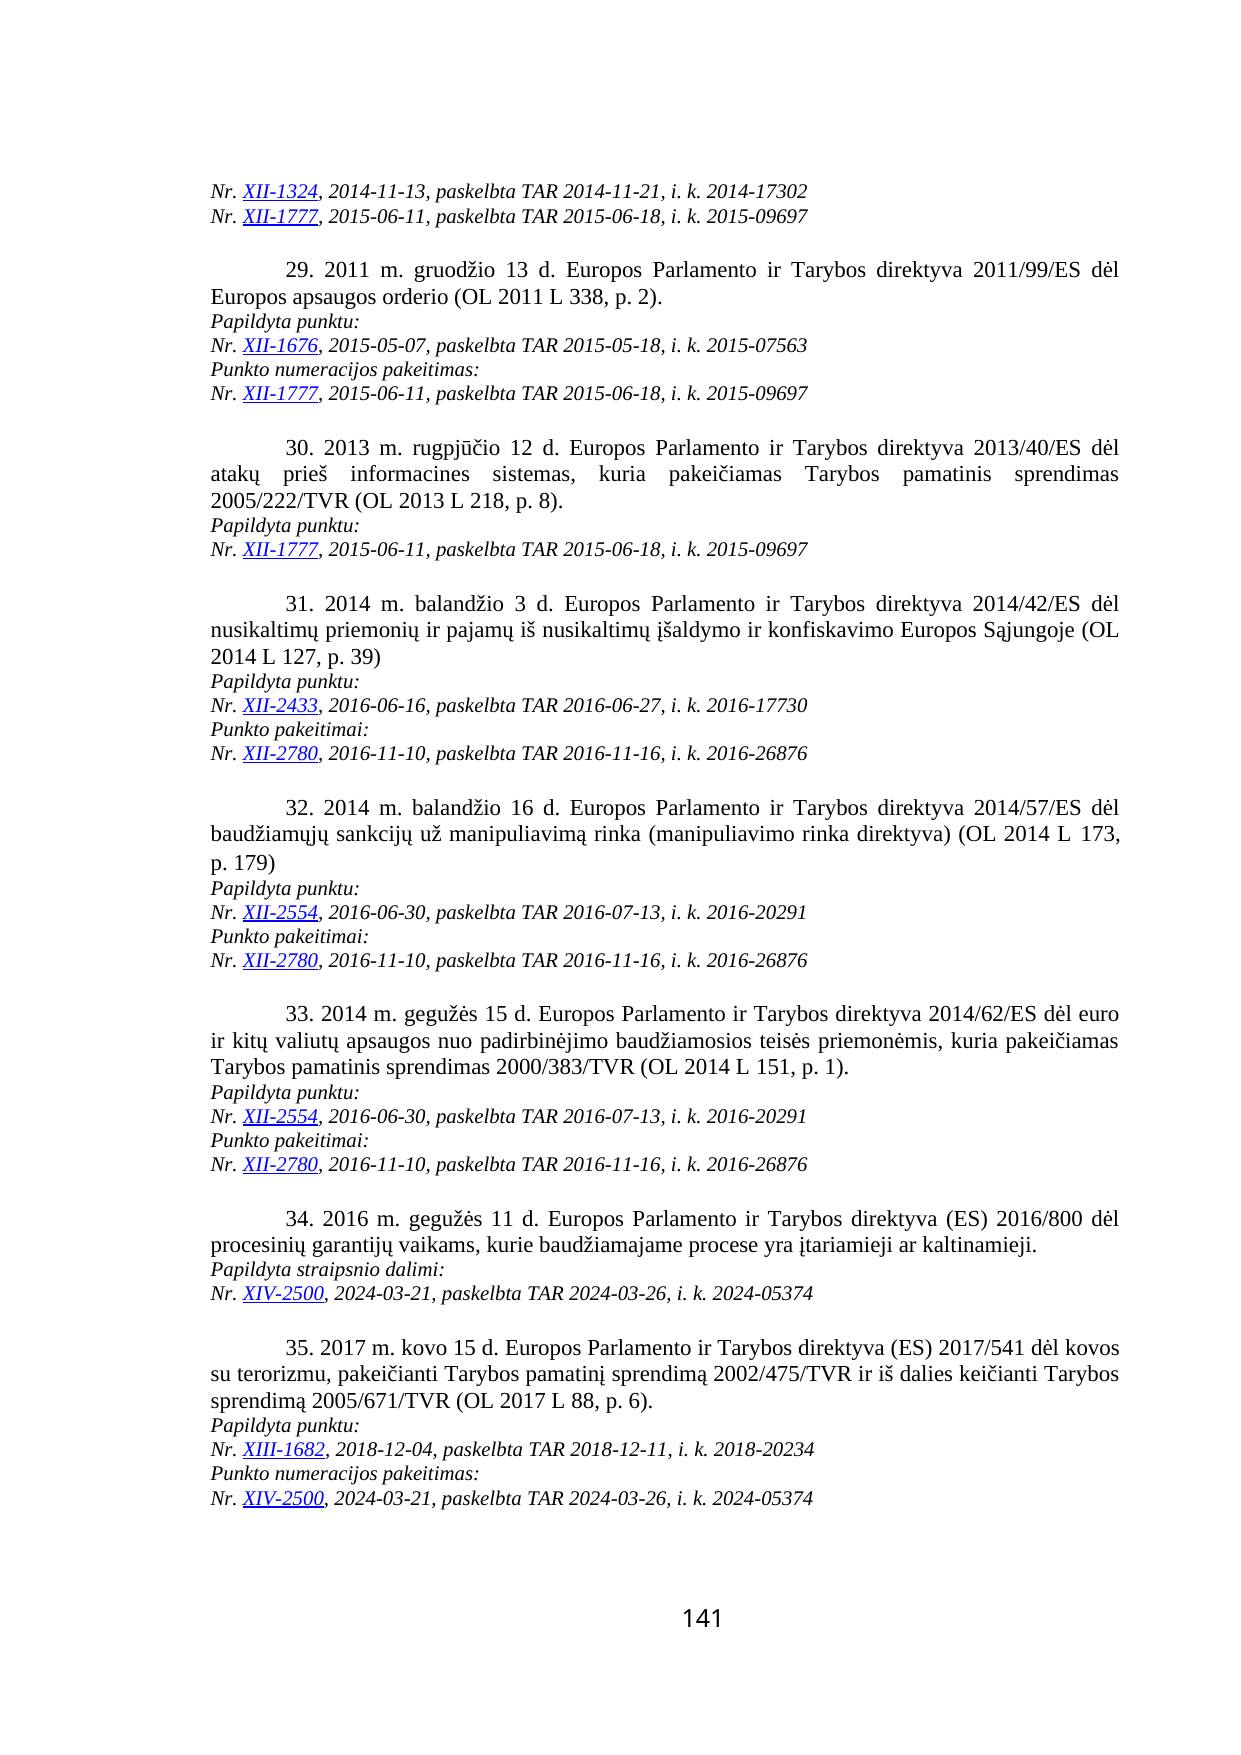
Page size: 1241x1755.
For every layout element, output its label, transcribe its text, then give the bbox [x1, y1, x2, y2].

text Papildyta punktu: [210, 309, 1120, 333]
text 29. 2011 m. gruodžio 13 d. Europos Parlamento ir Tarybos direktyva 2011/99/ES dėl Europos apsaugos orderio (OL 2011 L 338, p. 2). [210, 256, 1120, 309]
text Papildyta punktu: [210, 1413, 1120, 1437]
text Papildyta punktu: [210, 1079, 1120, 1104]
text Nr. XII-2780, 2016-11-10, paskelbta TAR 2016-11-16, i. k. 2016-26876 [210, 1152, 1120, 1176]
text 31. 2014 m. balandžio 3 d. Europos Parlamento ir Tarybos direktyva 2014/42/ES dėl nusikaltimų priemonių ir pajamų iš nusikaltimų įšaldymo ir konfiskavimo Europos Sąjungoje (OL 2014 L 127, p. 39) [210, 590, 1120, 669]
text Nr. XII-2780, 2016-11-10, paskelbta TAR 2016-11-16, i. k. 2016-26876 [210, 741, 1120, 765]
text Nr. XII-2780, 2016-11-10, paskelbta TAR 2016-11-16, i. k. 2016-26876 [210, 948, 1120, 972]
text Punkto pakeitimai: [210, 924, 1120, 948]
text Papildyta punktu: [210, 876, 1120, 899]
text Nr. XII-2433, 2016-06-16, paskelbta TAR 2016-06-27, i. k. 2016-17730 [210, 693, 1120, 717]
text Papildyta punktu: [210, 513, 1120, 537]
text 35. 2017 m. kovo 15 d. Europos Parlamento ir Tarybos direktyva (ES) 2017/541 dėl kovos su terorizmu, pakeičianti Tarybos pamatinį sprendimą 2002/475/TVR ir iš dalies keičianti Tarybos sprendimą 2005/671/TVR (OL 2017 L 88, p. 6). [210, 1334, 1120, 1413]
text Nr. XII-1324, 2014-11-13, paskelbta TAR 2014-11-21, i. k. 2014-17302 [210, 179, 1120, 203]
text Nr. XII-1676, 2015-05-07, paskelbta TAR 2015-05-18, i. k. 2015-07563 [210, 333, 1120, 357]
text Nr. XIII-1682, 2018-12-04, paskelbta TAR 2018-12-11, i. k. 2018-20234 [210, 1437, 1120, 1461]
text 32. 2014 m. balandžio 16 d. Europos Parlamento ir Tarybos direktyva 2014/57/ES dėl baudžiamųjų sankcijų už manipuliavimą rinka (manipuliavimo rinka direktyva) (OL 2014 L 173, p. 179) [210, 794, 1120, 876]
text Punkto pakeitimai: [210, 717, 1120, 741]
text Nr. XII-1777, 2015-06-11, paskelbta TAR 2015-06-18, i. k. 2015-09697 [210, 381, 1120, 405]
text 34. 2016 m. gegužės 11 d. Europos Parlamento ir Tarybos direktyva (ES) 2016/800 dėl procesinių garantijų vaikams, kurie baudžiamajame procese yra įtariamieji ar kaltinamieji. [210, 1204, 1120, 1257]
text Nr. XII-2554, 2016-06-30, paskelbta TAR 2016-07-13, i. k. 2016-20291 [210, 1104, 1120, 1128]
text Nr. XIV-2500, 2024-03-21, paskelbta TAR 2024-03-26, i. k. 2024-05374 [210, 1281, 1120, 1305]
text Punkto pakeitimai: [210, 1128, 1120, 1152]
text Papildyta punktu: [210, 669, 1120, 693]
text Punkto numeracijos pakeitimas: [210, 357, 1120, 381]
text 30. 2013 m. rugpjūčio 12 d. Europos Parlamento ir Tarybos direktyva 2013/40/ES dėl atakų prieš informacines sistemas, kuria pakeičiamas Tarybos pamatinis sprendimas 2005/222/TVR (OL 2013 L 218, p. 8). [210, 434, 1120, 513]
text Nr. XII-1777, 2015-06-11, paskelbta TAR 2015-06-18, i. k. 2015-09697 [210, 203, 1120, 228]
text Nr. XIV-2500, 2024-03-21, paskelbta TAR 2024-03-26, i. k. 2024-05374 [210, 1485, 1120, 1509]
text Punkto numeracijos pakeitimas: [210, 1461, 1120, 1485]
text Nr. XII-1777, 2015-06-11, paskelbta TAR 2015-06-18, i. k. 2015-09697 [210, 537, 1120, 561]
text 33. 2014 m. gegužės 15 d. Europos Parlamento ir Tarybos direktyva 2014/62/ES dėl euro ir kitų valiutų apsaugos nuo padirbinėjimo baudžiamosios teisės priemonėmis, kuria pakeičiamas Tarybos pamatinis sprendimas 2000/383/TVR (OL 2014 L 151, p. 1). [210, 1001, 1120, 1079]
text Nr. XII-2554, 2016-06-30, paskelbta TAR 2016-07-13, i. k. 2016-20291 [210, 899, 1120, 924]
text Papildyta straipsnio dalimi: [210, 1257, 1120, 1281]
